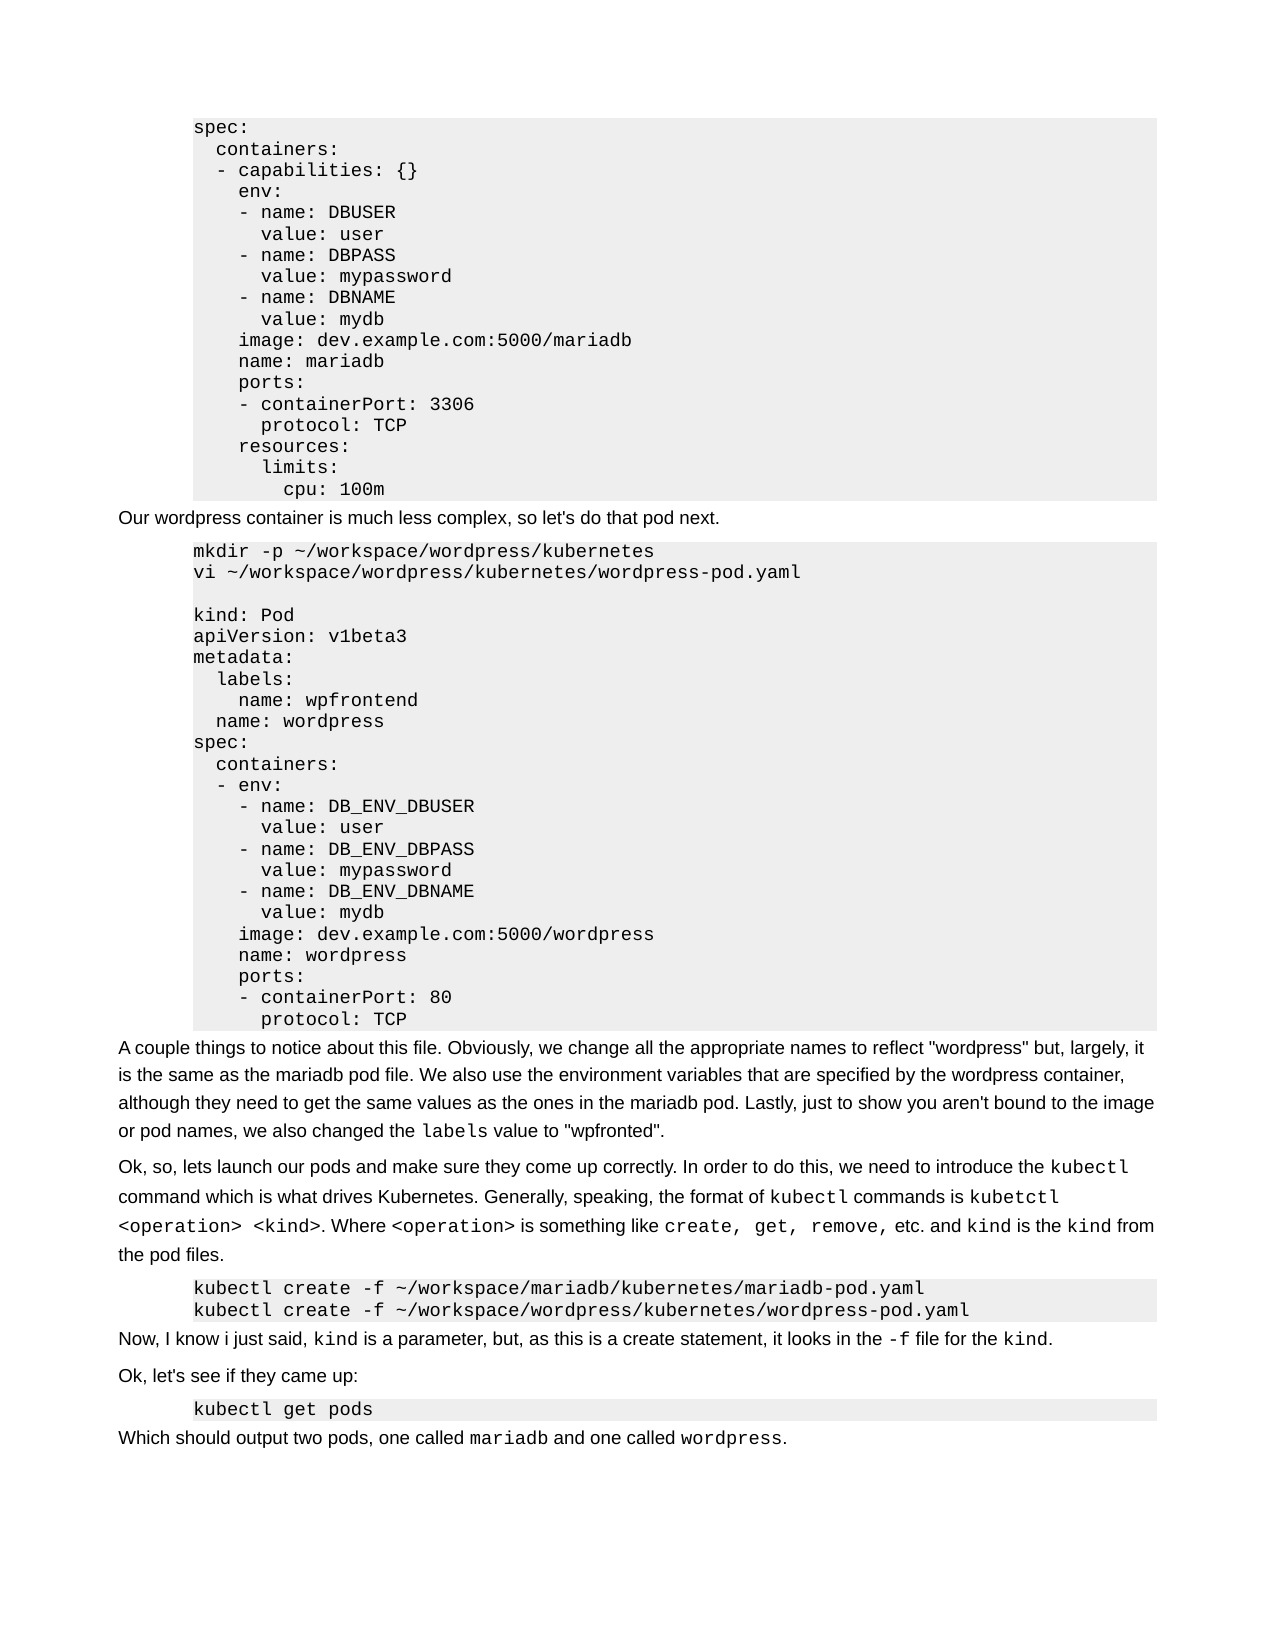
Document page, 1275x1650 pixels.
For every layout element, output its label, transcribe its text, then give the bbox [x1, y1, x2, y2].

text name: wordpress [193, 946, 1157, 967]
text value: mypassword [193, 267, 1157, 288]
text ports: [193, 373, 1157, 394]
text Which should output two pods, one called mariadb and one called wordpress. [118, 1427, 1157, 1450]
text - name: DB_ENV_DBPASS [193, 839, 1157, 861]
text image: dev.example.com:5000/wordpress [193, 924, 1157, 946]
text kind: Pod [193, 606, 1157, 627]
text A couple things to notice about this file. Obviously, we change all the appropriate names to reflect "wordpress" but, largely, it is the same as the mariadb pod file. We also use the environment variables that are specified by the wordpress container, although they need to get the same values as the ones in the mariadb pod. Lastly, just to show you aren't bound to the image or pod names, we also changed the labels value to "wpfronted". [118, 1037, 1157, 1143]
text metadata: [193, 648, 1157, 669]
text protocol: TCP [193, 416, 1157, 437]
text image: dev.example.com:5000/mariadb [193, 331, 1157, 352]
text value: user [193, 818, 1157, 839]
text Ok, so, lets launch our pods and make sure they come up correctly. In order to do this, we need to introduce the kubectl command which is what drives Kubernetes. Generally, speaking, the format of kubectl commands is kubetctl <operation> <kind>. Where <operation> is something like create, get, remove, etc. and kind is the kind from the pod files. [118, 1156, 1157, 1266]
text mkdir -p ~/workspace/wordpress/kubernetes [193, 542, 1157, 563]
text kubectl create -f ~/workspace/mariadb/kubernetes/mariadb-pod.yaml [193, 1279, 1157, 1300]
text protocol: TCP [193, 1009, 1157, 1031]
text env: [193, 182, 1157, 203]
text resources: [193, 437, 1157, 458]
text name: wordpress [193, 712, 1157, 733]
text spec: [193, 118, 1157, 139]
text name: wpfrontend [193, 691, 1157, 712]
text - name: DBPASS [193, 246, 1157, 267]
text kubectl get pods [193, 1399, 1157, 1421]
text limits: [193, 458, 1157, 479]
text cpu: 100m [193, 479, 1157, 501]
text - name: DBUSER [193, 203, 1157, 224]
text value: mydb [193, 903, 1157, 924]
text kubectl create -f ~/workspace/wordpress/kubernetes/wordpress-pod.yaml [193, 1300, 1157, 1322]
text name: mariadb [193, 352, 1157, 373]
text - env: [193, 776, 1157, 797]
text - capabilities: {} [193, 161, 1157, 182]
text - name: DB_ENV_DBNAME [193, 882, 1157, 903]
text value: mypassword [193, 861, 1157, 882]
text spec: [193, 733, 1157, 754]
text containers: [193, 139, 1157, 161]
text labels: [193, 669, 1157, 691]
text apiVersion: v1beta3 [193, 627, 1157, 648]
text containers: [193, 754, 1157, 776]
text Our wordpress container is much less complex, so let's do that pod next. [118, 507, 1157, 528]
text Ok, let's see if they came up: [118, 1364, 1157, 1386]
text - name: DB_ENV_DBUSER [193, 797, 1157, 818]
text - containerPort: 80 [193, 988, 1157, 1009]
text value: user [193, 224, 1157, 246]
text - containerPort: 3306 [193, 394, 1157, 416]
text vi ~/workspace/wordpress/kubernetes/wordpress-pod.yaml [193, 563, 1157, 584]
text value: mydb [193, 309, 1157, 331]
text - name: DBNAME [193, 288, 1157, 309]
text ports: [193, 967, 1157, 988]
text Now, I know i just said, kind is a parameter, but, as this is a create statement, it looks in the -f file for the kind. [118, 1328, 1157, 1351]
